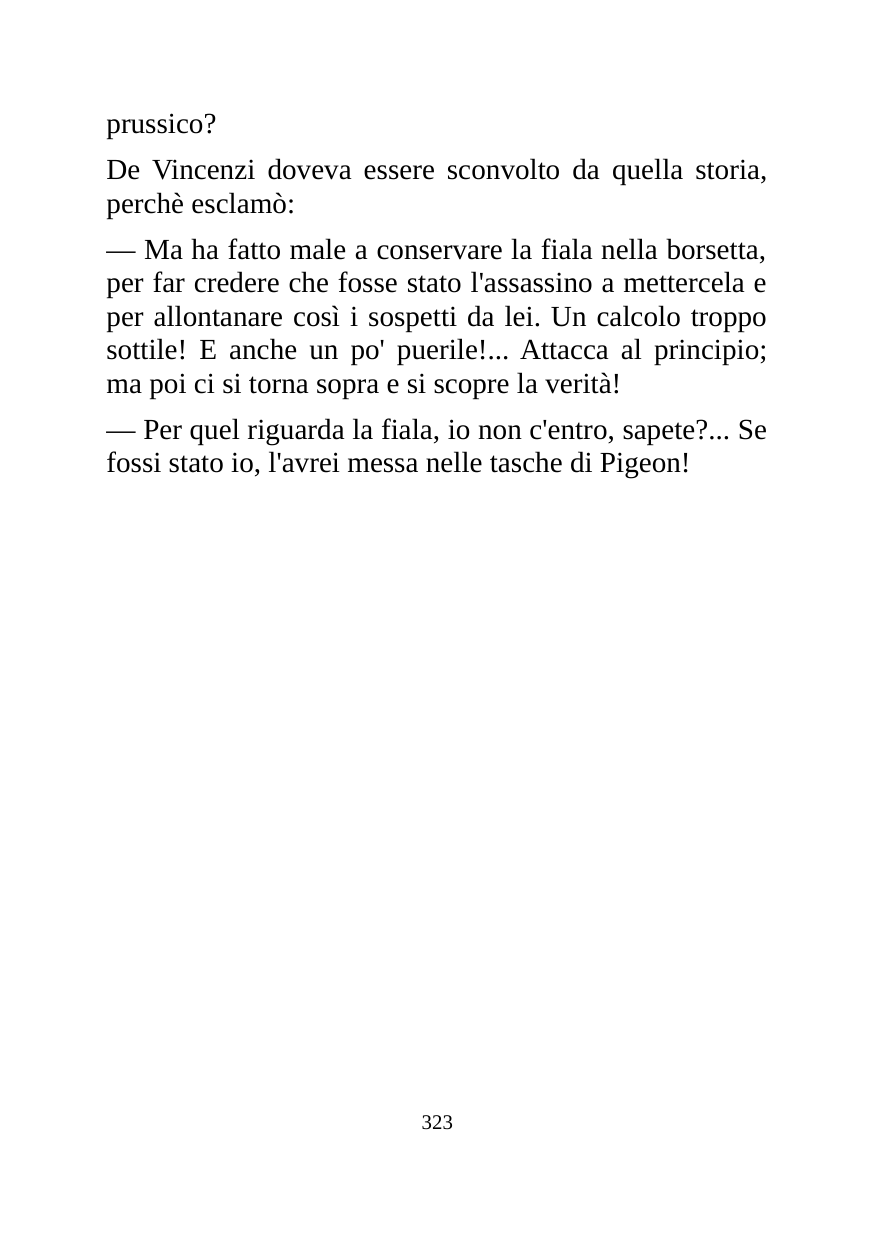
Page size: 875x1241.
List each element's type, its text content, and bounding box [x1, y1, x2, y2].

text De Vincenzi doveva essere sconvolto da quella storia, perchè esclamò: [106, 152, 768, 219]
text prussico? [106, 106, 768, 140]
text — Per quel riguarda la fiala, io non c'entro, sapete?... Se fossi stato io, l'avrei messa nelle tasche di Pigeon! [106, 412, 768, 479]
text — Ma ha fatto male a conservare la fiala nella borsetta, per far credere che fosse stato l'assassino a mettercela e per allontanare così i sospetti da lei. Un calcolo troppo sottile! E anche un po' puerile!... Attacca al principio; ma poi ci si torna sopra e si scopre la verità! [106, 232, 768, 399]
